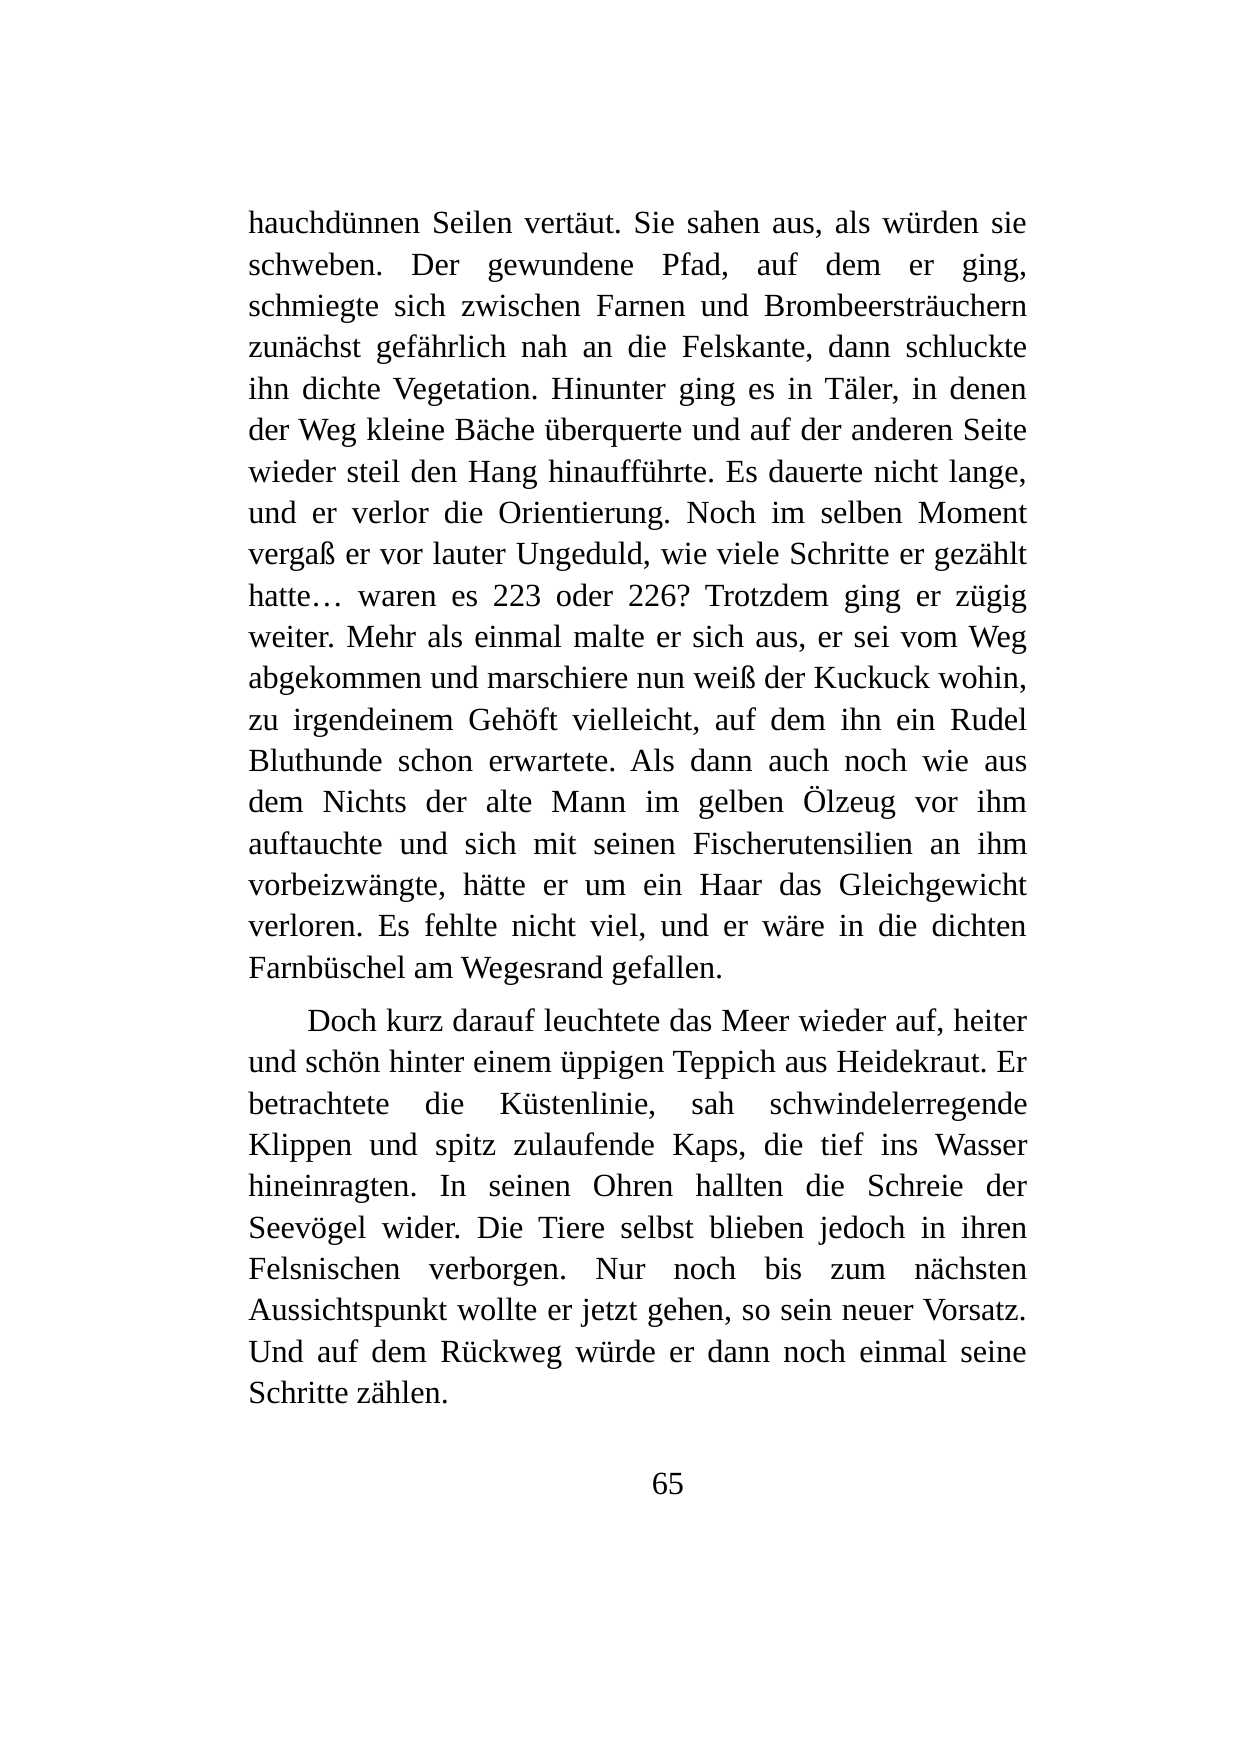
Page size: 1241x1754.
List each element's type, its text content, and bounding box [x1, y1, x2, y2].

text hauchdünnen Seilen vertäut. Sie sahen aus, als würden sie schweben. Der gewundene Pfad, auf dem er ging, schmiegte sich zwischen Farnen und Brombeersträuchern zunächst gefährlich nah an die Felskante, dann schluckte ihn dichte Vegetation. Hinunter ging es in Täler, in denen der Weg kleine Bäche überquerte und auf der anderen Seite wieder steil den Hang hinaufführte. Es dauerte nicht lange, und er verlor die Orientierung. Noch im selben Moment vergaß er vor lauter Ungeduld, wie viele Schritte er gezählt hatte… waren es 223 oder 226? Trotzdem ging er zügig weiter. Mehr als einmal malte er sich aus, er sei vom Weg abgekommen und marschiere nun weiß der Kuckuck wohin, zu irgendeinem Gehöft vielleicht, auf dem ihn ein Rudel Bluthunde schon erwartete. Als dann auch noch wie aus dem Nichts der alte Mann im gelben Ölzeug vor ihm auftauchte und sich mit seinen Fischerutensilien an ihm vorbeizwängte, hätte er um ein Haar das Gleichgewicht verloren. Es fehlte nicht viel, und er wäre in die dichten Farnbüschel am Wegesrand gefallen. [248, 201, 1028, 987]
text Doch kurz darauf leuchtete das Meer wieder auf, heiter und schön hinter einem üppigen Teppich aus Heidekraut. Er betrachtete die Küstenlinie, sah schwindelerregende Klippen und spitz zulaufende Kaps, die tief ins Wasser hineinragten. In seinen Ohren hallten die Schreie der Seevögel wider. Die Tiere selbst blieben jedoch in ihren Felsnischen verborgen. Nur noch bis zum nächsten Aussichtspunkt wollte er jetzt gehen, so sein neuer Vorsatz. Und auf dem Rückweg würde er dann noch einmal seine Schritte zählen. [248, 998, 1028, 1412]
